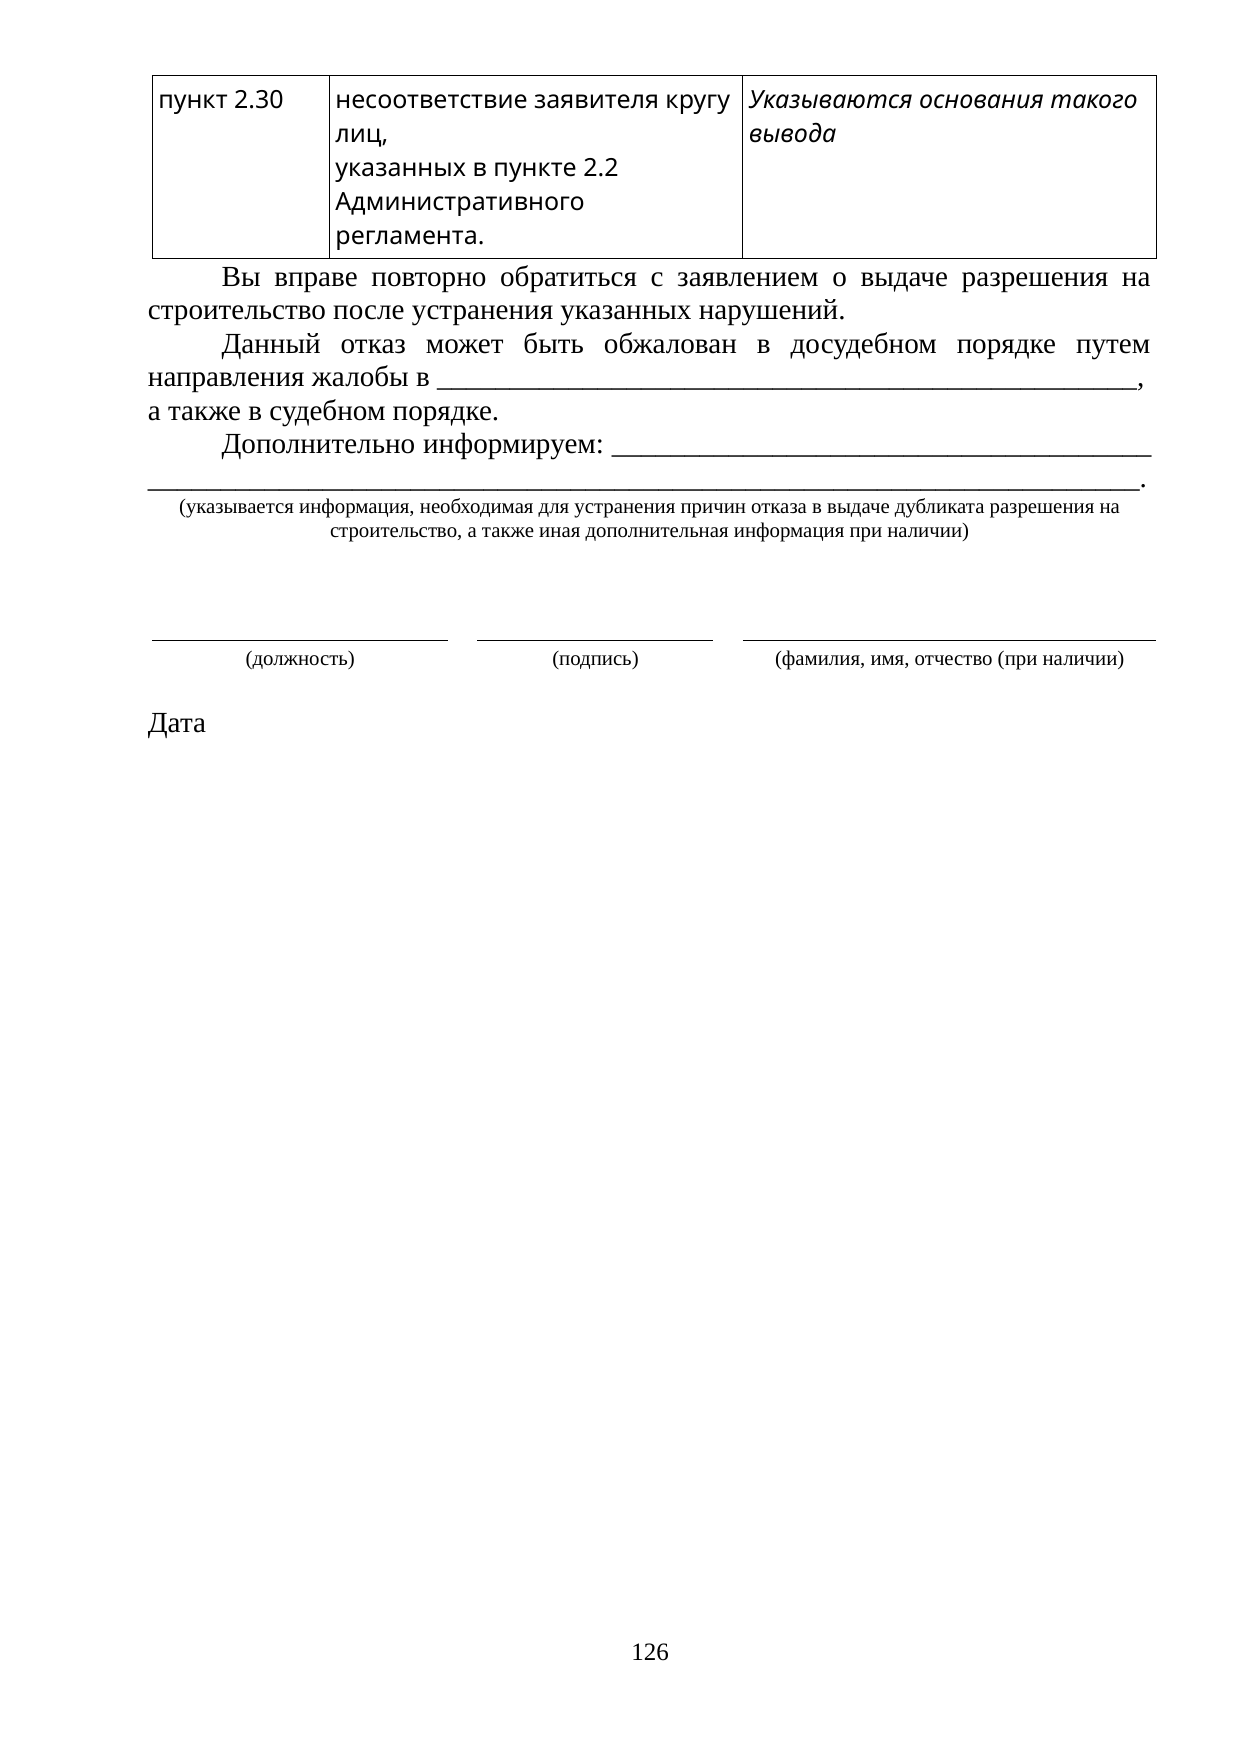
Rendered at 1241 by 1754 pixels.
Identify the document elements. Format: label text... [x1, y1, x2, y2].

table_header [448, 599, 477, 639]
table_cell Указываются основания такого вывода [743, 76, 1156, 258]
text а также в судебном порядке. [148, 393, 1152, 427]
table_cell [448, 640, 477, 676]
table_cell (подпись) [477, 641, 713, 676]
table_cell пункт 2.30 [153, 76, 329, 258]
table_header [743, 599, 1156, 639]
table_cell (должность) [152, 641, 448, 676]
text Данный отказ может быть обжалован в досудебном порядке путем направления жалобы в ________________________________________________, [148, 326, 1152, 393]
table_header [713, 599, 743, 639]
table_cell несоответствие заявителя кругу лиц, указанных в пункте 2.2 Административного регламента. [330, 76, 742, 258]
table_cell [713, 640, 743, 676]
text (указывается информация, необходимая для устранения причин отказа в выдаче дубликата разрешения на строительство, а также иная дополнительная информация при наличии) [148, 494, 1152, 542]
text Вы вправе повторно обратиться с заявлением о выдаче разрешения на строительство после устранения указанных нарушений. [148, 259, 1152, 326]
table_cell (фамилия, имя, отчество (при наличии) [743, 641, 1156, 676]
text Дополнительно информируем: _____________________________________ ____________________________________________________________________. [148, 427, 1152, 494]
text Дата [148, 705, 1152, 738]
table_header [477, 599, 713, 639]
table_header [152, 599, 448, 639]
